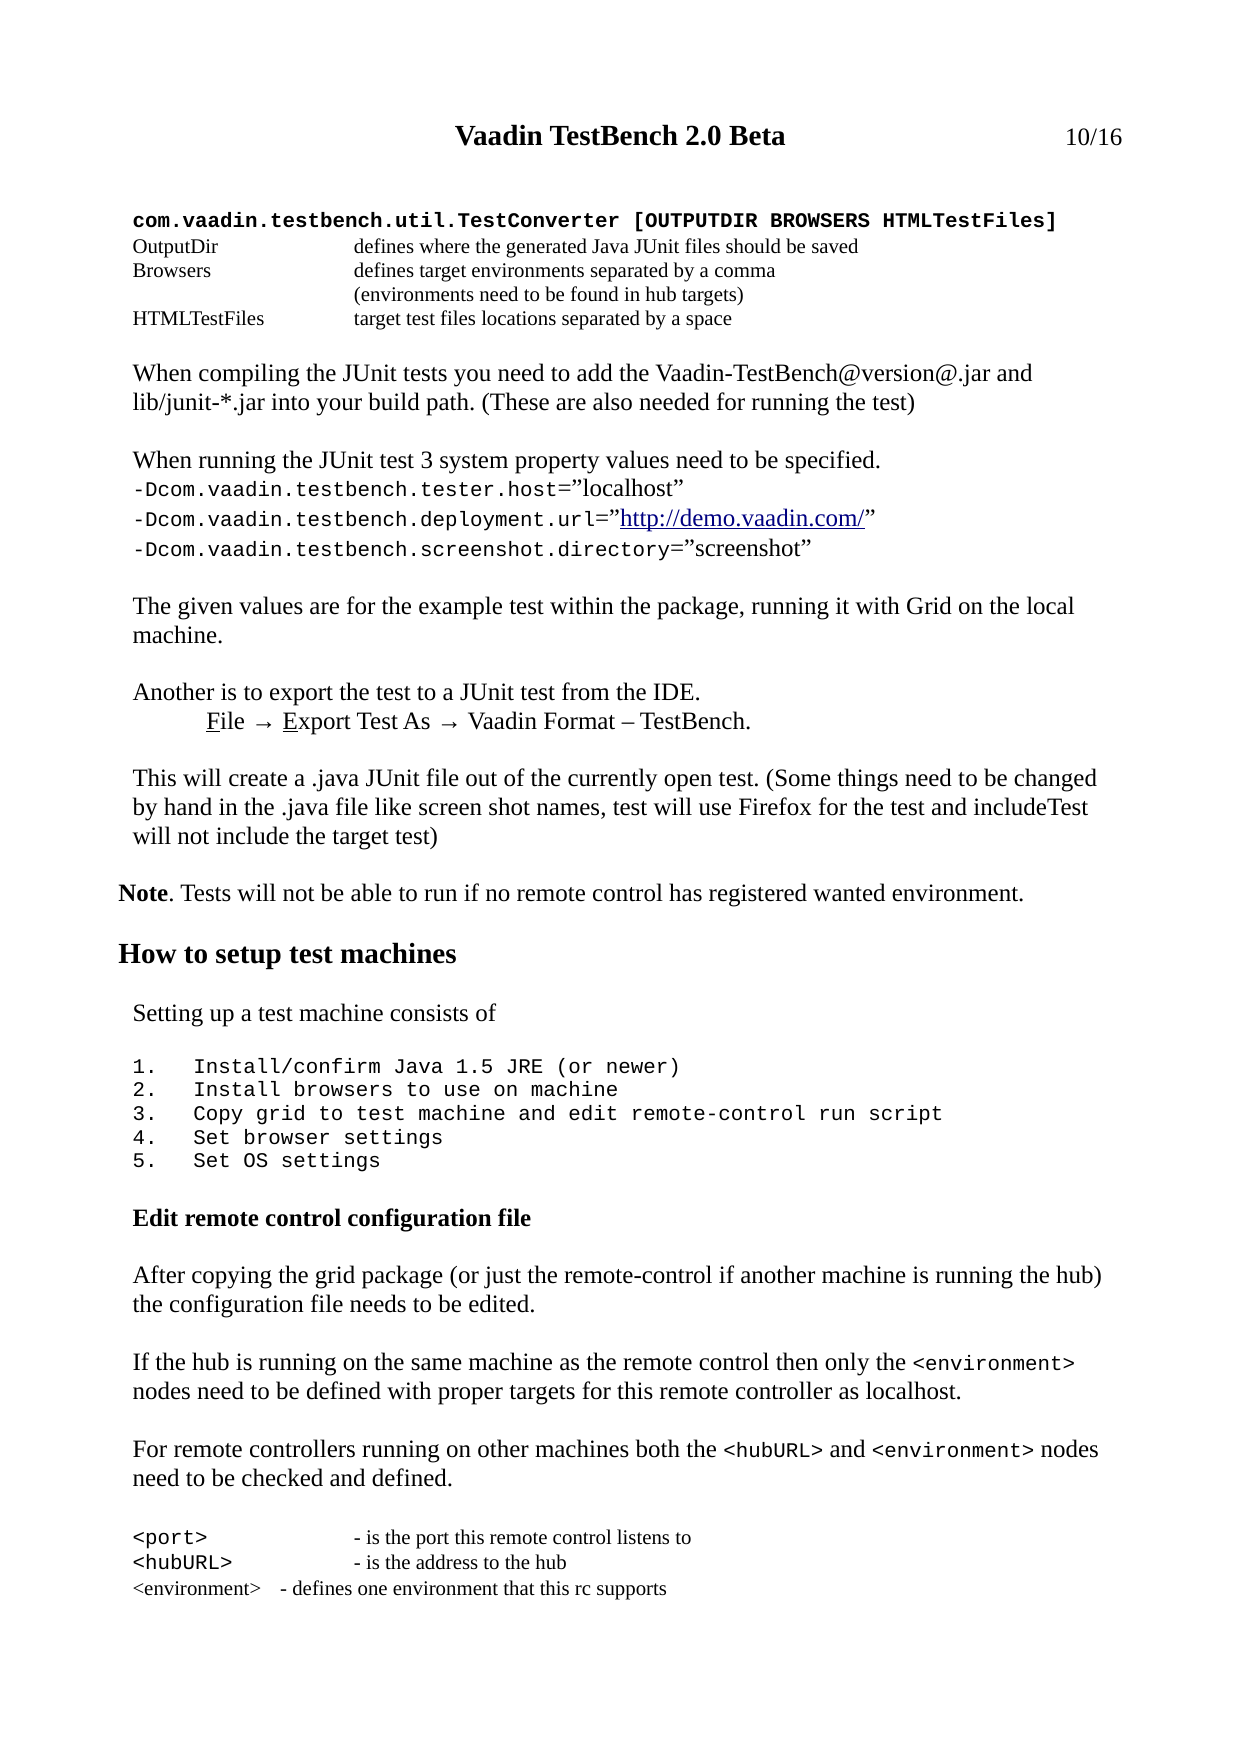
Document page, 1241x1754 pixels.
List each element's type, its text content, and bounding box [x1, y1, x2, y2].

list Install/confirm Java 1.5 JRE (or newer) [132, 1056, 1122, 1079]
text (environments need to be found in hub targets) [132, 282, 1122, 306]
list Set OS settings [132, 1150, 1122, 1174]
text HTMLTestFiles target test files locations separated by a space [132, 306, 1122, 330]
text <environment> - defines one environment that this rc supports [132, 1576, 1122, 1600]
text -Dcom.vaadin.testbench.deployment.url=”http://demo.vaadin.com/” [132, 503, 1122, 533]
text -Dcom.vaadin.testbench.tester.host=”localhost” [132, 473, 1122, 503]
text For remote controllers running on other machines both the <hubURL> and <environment> nodes need to be checked and defined. [132, 1434, 1122, 1492]
text Browsers defines target environments separated by a comma [132, 258, 1122, 282]
text When running the JUnit test 3 system property values need to be specified. [132, 445, 1122, 473]
text After copying the grid package (or just the remote-control if another machine is running the hub) the configuration file needs to be edited. [132, 1260, 1122, 1318]
text Edit remote control configuration file [132, 1203, 1122, 1232]
text This will create a .java JUnit file out of the currently open test. (Some things need to be changed by hand in the .java file like screen shot names, test will use Firefox for the test and includeTest will not include the target test) [132, 763, 1122, 850]
text When compiling the JUnit tests you need to add the Vaadin-TestBench@version@.jar and lib/junit-*.jar into your build path. (These are also needed for running the test) [132, 358, 1122, 416]
text <port> - is the port this remote control listens to [132, 1521, 1122, 1550]
text File → Export Test As → Vaadin Format – TestBench. [132, 706, 1122, 735]
text OutputDir defines where the generated Java JUnit files should be saved [132, 233, 1122, 258]
text Setting up a test machine consists of [132, 998, 1122, 1027]
text The given values are for the example test within the package, running it with Grid on the local machine. [132, 591, 1122, 648]
text -Dcom.vaadin.testbench.screenshot.directory=”screenshot” [132, 533, 1122, 562]
text If the hub is running on the same machine as the remote control then only the <environment> nodes need to be defined with proper targets for this remote controller as localhost. [132, 1347, 1122, 1405]
list Install browsers to use on machine [132, 1079, 1122, 1103]
list Set browser settings [132, 1127, 1122, 1150]
text Note. Tests will not be able to run if no remote control has registered wanted environment. [118, 878, 1122, 907]
text <hubURL> - is the address to the hub [132, 1550, 1122, 1576]
list Copy grid to test machine and edit remote-control run script [132, 1103, 1122, 1127]
text Another is to export the test to a JUnit test from the IDE. [132, 677, 1122, 706]
text How to setup test machines [118, 936, 1122, 969]
text com.vaadin.testbench.util.TestConverter [OUTPUTDIR BROWSERS HTMLTestFiles] [132, 210, 1122, 233]
